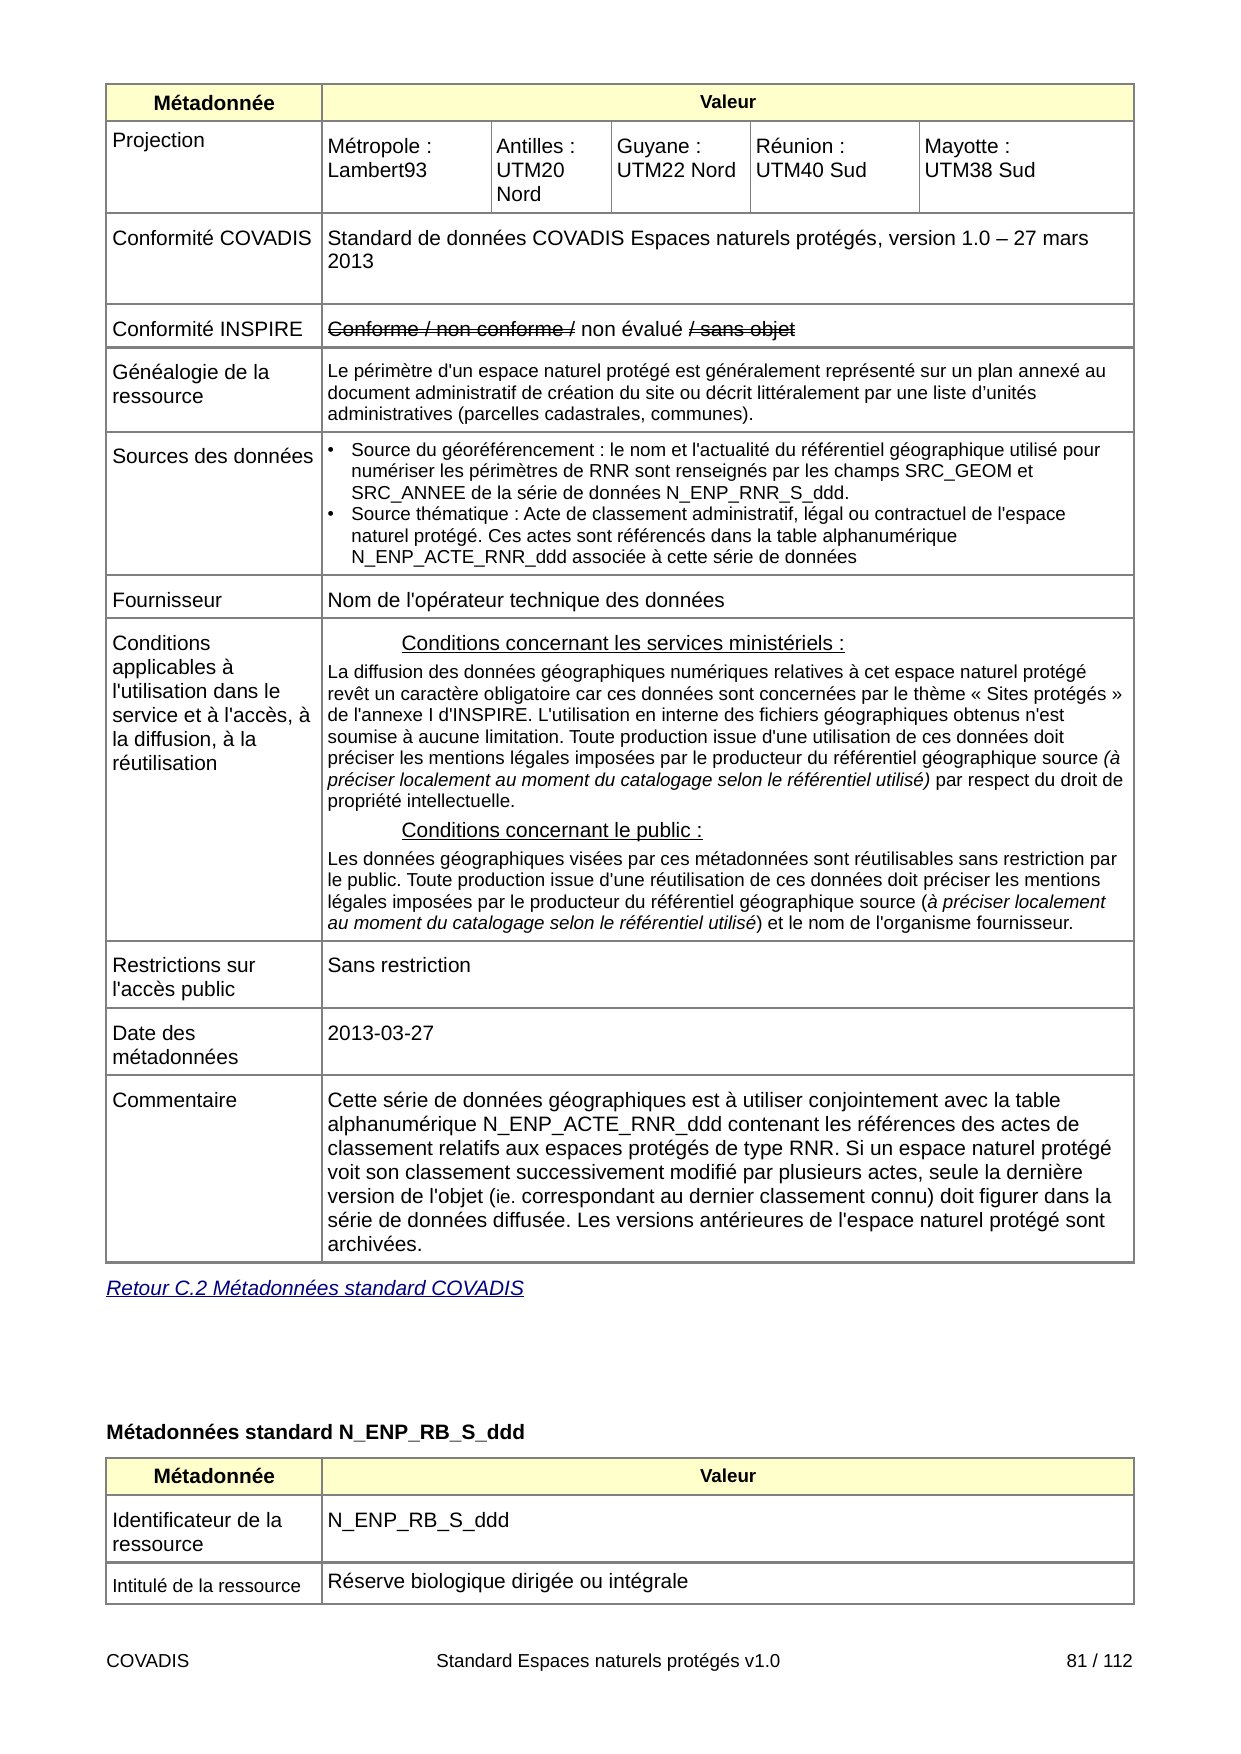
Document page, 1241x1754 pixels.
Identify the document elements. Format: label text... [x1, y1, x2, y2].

table_cell Nom de l'opérateur technique des données [323, 576, 1133, 617]
table_cell Conformité INSPIRE [107, 305, 321, 346]
table_cell Date des métadonnées [107, 1009, 321, 1074]
table_cell Identificateur de la ressource [107, 1496, 321, 1561]
table_cell Source du géoréférencement : le nom et l'actualité du référentiel géographique utilisé pour numériser les périmètres de RNR sont renseignés par les champs SRC_GEOM et SRC_ANNEE de la série de données N_ENP_RNR_S_ddd. Source thématique : Acte de classement administratif, légal ou contractuel de l'espace naturel protégé. Ces actes sont référencés dans la table alphanumérique N_ENP_ACTE_RNR_ddd associée à cette série de données [323, 433, 1133, 574]
table_cell Restrictions sur l'accès public [107, 942, 321, 1007]
table_cell Généalogie de la ressource [107, 349, 321, 431]
table_cell 2013-03-27 [323, 1009, 1133, 1074]
table_header Métadonnée [107, 85, 321, 120]
table_cell Standard de données COVADIS Espaces naturels protégés, version 1.0 – 27 mars 2013 [323, 214, 1133, 303]
table_cell Intitulé de la ressource [107, 1564, 321, 1602]
table_cell Fournisseur [107, 576, 321, 617]
table_cell Sans restriction [323, 942, 1133, 1007]
table_cell Le périmètre d'un espace naturel protégé est généralement représenté sur un plan annexé au document administratif de création du site ou décrit littéralement par une liste d’unités administratives (parcelles cadastrales, communes). [323, 349, 1133, 431]
table_header Métadonnée [107, 1459, 321, 1494]
table_cell Projection [107, 122, 321, 212]
table_cell Sources des données [107, 433, 321, 574]
table_cell Métropole : Lambert93 [323, 122, 491, 212]
text Retour C.2 Métadonnées standard COVADIS [106, 1275, 1134, 1299]
table_cell Mayotte : UTM38 Sud [920, 122, 1133, 212]
table_cell N_ENP_RB_S_ddd [323, 1496, 1133, 1561]
table_header Valeur [323, 1459, 1133, 1494]
table_cell Conformité COVADIS [107, 214, 321, 303]
subtitle Métadonnées standard N_ENP_RB_S_ddd [106, 1420, 1134, 1444]
table_cell Commentaire [107, 1076, 321, 1261]
table_cell Conditions concernant les services ministériels : La diffusion des données géographiques numériques relatives à cet espace naturel protégé revêt un caractère obligatoire car ces données sont concernées par le thème « Sites protégés » de l'annexe I d'INSPIRE. L'utilisation en interne des fichiers géographiques obtenus n'est soumise à aucune limitation. Toute production issue d'une utilisation de ces données doit préciser les mentions légales imposées par le producteur du référentiel géographique source (à préciser localement au moment du catalogage selon le référentiel utilisé) par respect du droit de propriété intellectuelle. Conditions concernant le public : Les données géographiques visées par ces métadonnées sont réutilisables sans restriction par le public. Toute production issue d'une réutilisation de ces données doit préciser les mentions légales imposées par le producteur du référentiel géographique source (à préciser localement au moment du catalogage selon le référentiel utilisé) et le nom de l'organisme fournisseur. [323, 619, 1133, 939]
table_cell Cette série de données géographiques est à utiliser conjointement avec la table alphanumérique N_ENP_ACTE_RNR_ddd contenant les références des actes de classement relatifs aux espaces protégés de type RNR. Si un espace naturel protégé voit son classement successivement modifié par plusieurs actes, seule la dernière version de l'objet (ie. correspondant au dernier classement connu) doit figurer dans la série de données diffusée. Les versions antérieures de l'espace naturel protégé sont archivées. [323, 1076, 1133, 1261]
table_cell Guyane : UTM22 Nord [612, 122, 750, 212]
table_cell Conforme / non conforme / non évalué / sans objet [323, 305, 1133, 346]
table_cell Conditions applicables à l'utilisation dans le service et à l'accès, à la diffusion, à la réutilisation [107, 619, 321, 939]
table_header Valeur [323, 85, 1133, 120]
table_cell Antilles : UTM20 Nord [492, 122, 611, 212]
table_cell Réserve biologique dirigée ou intégrale [323, 1564, 1133, 1602]
table_cell Réunion : UTM40 Sud [751, 122, 919, 212]
